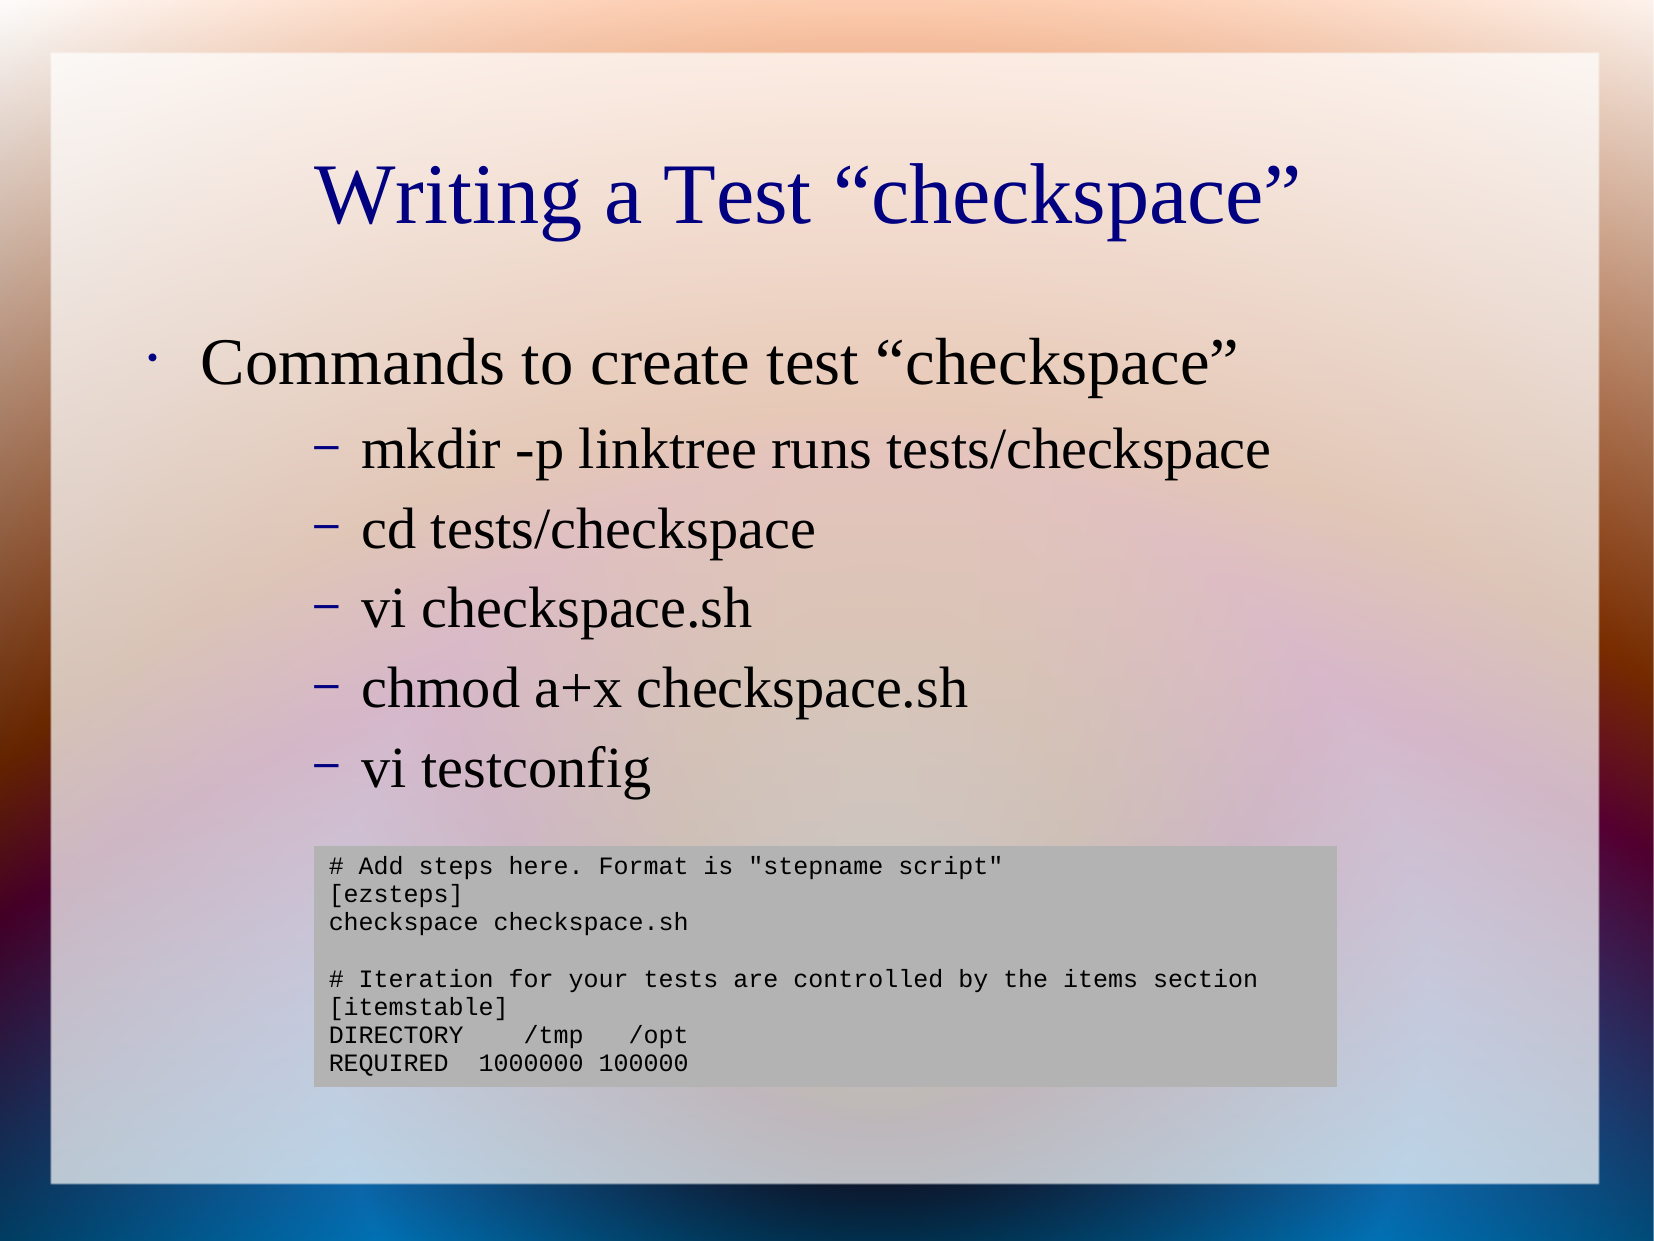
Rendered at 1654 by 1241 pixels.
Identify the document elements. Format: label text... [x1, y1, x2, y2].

picture [0, 0, 1654, 1241]
table_header # Add steps here. Format is "stepname script" [ezsteps] checkspace checkspace.sh # Iteration for your tests are controlled by the items section [itemstable] DIRECTORY /tmp /opt REQUIRED 1000000 100000 [314, 846, 1337, 1087]
title Writing a Test “checkspace” [82, 98, 1536, 291]
list Commands to create test “checkspace” mkdir -p linktree runs tests/checkspace cd tests/checkspace vi checkspace.sh chmod a+x checkspace.sh vi testconfig [129, 324, 1489, 800]
